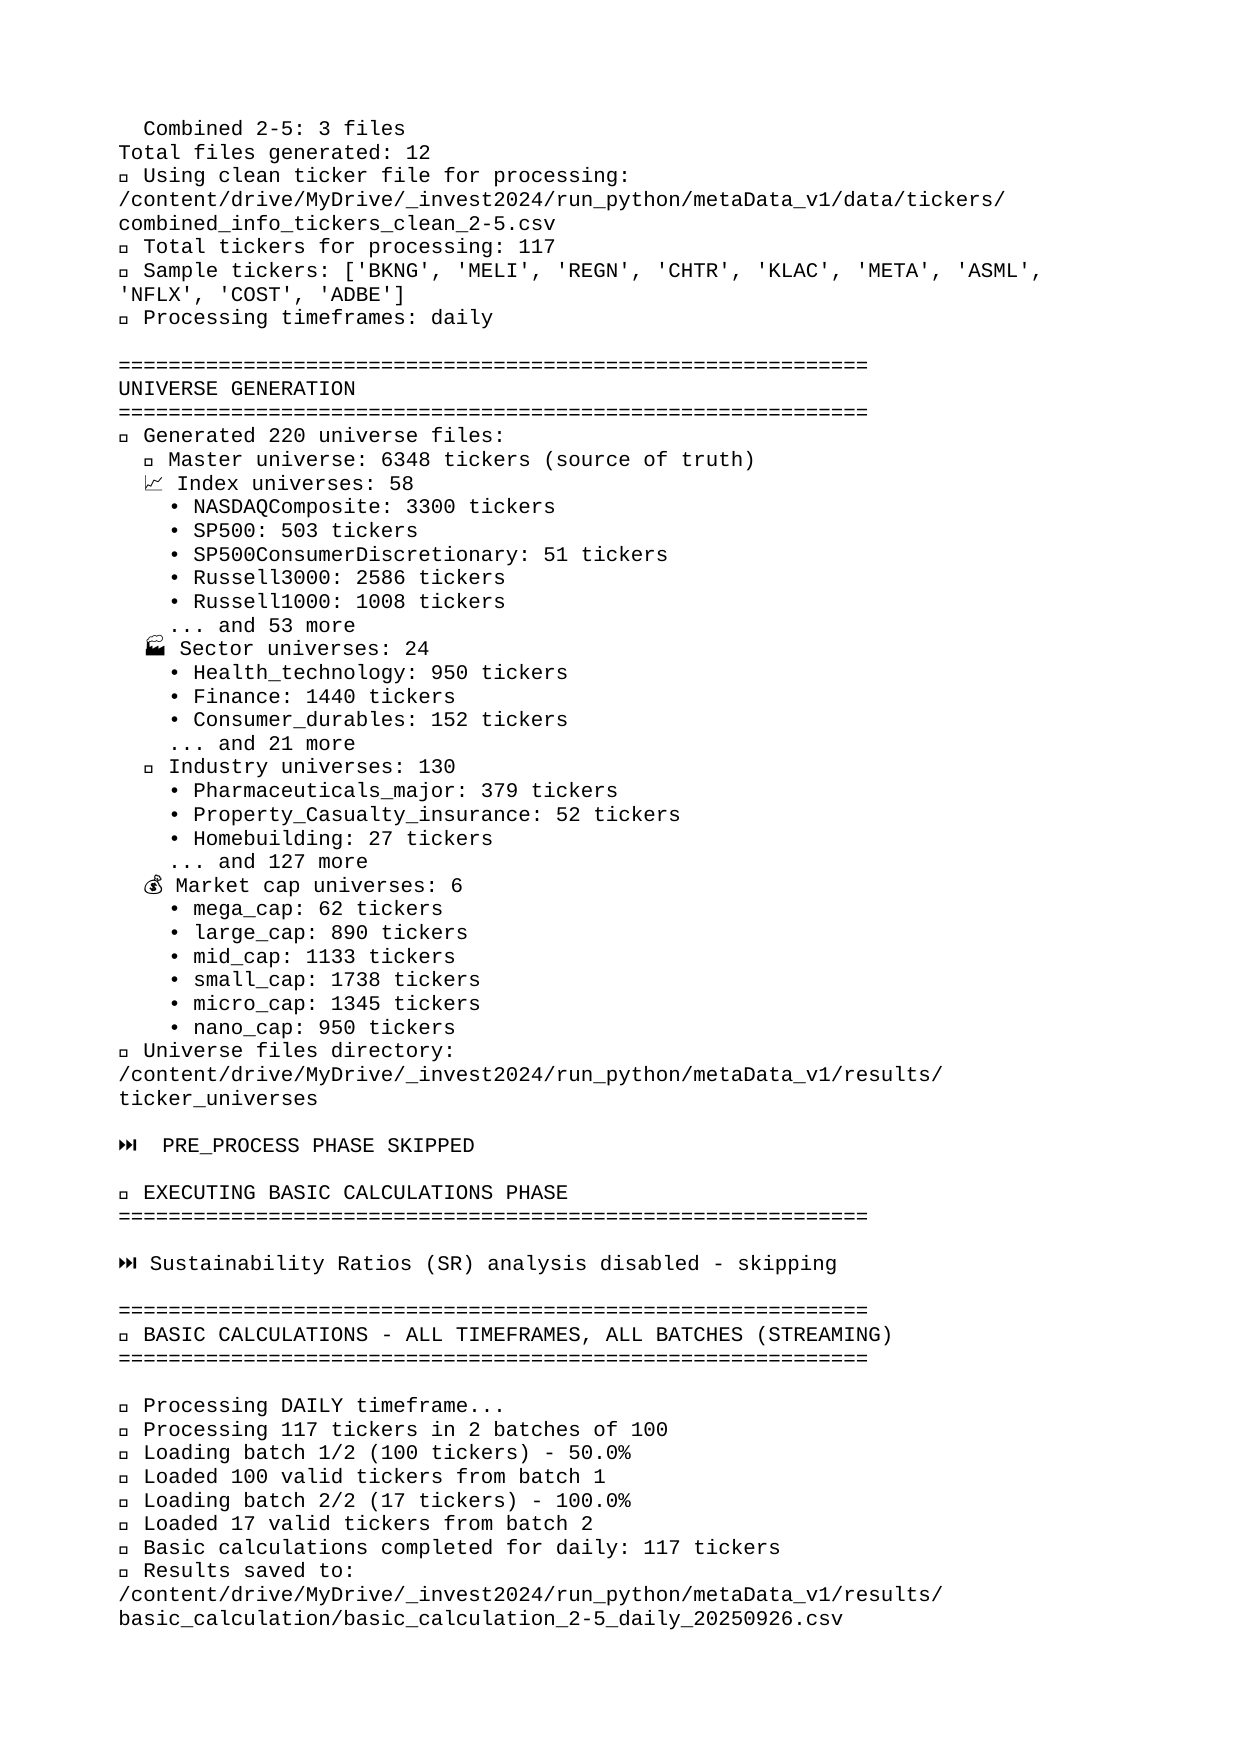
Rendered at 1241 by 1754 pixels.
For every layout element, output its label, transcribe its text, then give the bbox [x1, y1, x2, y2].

text UNIVERSE GENERATION [118, 378, 1122, 402]
text • small_cap: 1738 tickers [118, 969, 1122, 993]
text 🔧 Industry universes: 130 [118, 757, 1122, 780]
text ... and 127 more [118, 851, 1122, 875]
text • SP500: 503 tickers [118, 520, 1122, 544]
text • Russell1000: 1008 tickers [118, 591, 1122, 615]
text  Universe files directory: /content/drive/MyDrive/_invest2024/run_python/metaData_v1/results/ticker_universes [118, 1040, 1122, 1111]
text • Health_technology: 950 tickers [118, 662, 1122, 686]
text ... and 21 more [118, 733, 1122, 757]
text  Loading batch 1/2 (100 tickers) - 50.0% [118, 1442, 1122, 1466]
text  Processing timeframes: daily [118, 307, 1122, 331]
text • Russell3000: 2586 tickers [118, 567, 1122, 591]
text • mid_cap: 1133 tickers [118, 946, 1122, 969]
text  Results saved to: /content/drive/MyDrive/_invest2024/run_python/metaData_v1/results/basic_calculation/basic_calculation_2-5_daily_20250926.csv [118, 1561, 1122, 1631]
text ✅ Generated 220 universe files: [118, 426, 1122, 449]
text • Consumer_durables: 152 tickers [118, 709, 1122, 733]
text ============================================================ [118, 1348, 1122, 1371]
text ============================================================ [118, 354, 1122, 378]
text  Sample tickers: ['BKNG', 'MELI', 'REGN', 'CHTR', 'KLAC', 'META', 'ASML', 'NFLX', 'COST', 'ADBE'] [118, 260, 1122, 307]
text 🏭 Sector universes: 24 [118, 638, 1122, 662]
text ✅ Loaded 17 valid tickers from batch 2 [118, 1513, 1122, 1537]
text Total files generated: 12 [118, 142, 1122, 165]
text ============================================================ [118, 402, 1122, 426]
text ⏭️ Sustainability Ratios (SR) analysis disabled - skipping [118, 1253, 1122, 1277]
text  Using clean ticker file for processing: /content/drive/MyDrive/_invest2024/run_python/metaData_v1/data/tickers/combined_info_tickers_clean_2-5.csv [118, 165, 1122, 236]
text  Total tickers for processing: 117 [118, 236, 1122, 260]
text ============================================================ [118, 1206, 1122, 1229]
text • Property_Casualty_insurance: 52 tickers [118, 804, 1122, 827]
text • large_cap: 890 tickers [118, 922, 1122, 946]
text 💰 Market cap universes: 6 [118, 875, 1122, 898]
text  Loading batch 2/2 (17 tickers) - 100.0% [118, 1489, 1122, 1513]
text • micro_cap: 1345 tickers [118, 993, 1122, 1017]
text ⏭️ PRE_PROCESS PHASE SKIPPED [118, 1135, 1122, 1158]
text ============================================================ [118, 1300, 1122, 1324]
text • nano_cap: 950 tickers [118, 1017, 1122, 1040]
text  Processing 117 tickers in 2 batches of 100 [118, 1419, 1122, 1442]
text ... and 53 more [118, 615, 1122, 638]
text 🌐 Master universe: 6348 tickers (source of truth) [118, 449, 1122, 473]
text  EXECUTING BASIC CALCULATIONS PHASE [118, 1182, 1122, 1206]
text • Homebuilding: 27 tickers [118, 827, 1122, 851]
text  BASIC CALCULATIONS - ALL TIMEFRAMES, ALL BATCHES (STREAMING) [118, 1324, 1122, 1348]
text • mega_cap: 62 tickers [118, 898, 1122, 922]
text • Pharmaceuticals_major: 379 tickers [118, 780, 1122, 804]
text • Finance: 1440 tickers [118, 686, 1122, 709]
text • SP500ConsumerDiscretionary: 51 tickers [118, 544, 1122, 567]
text 📈 Index universes: 58 [118, 473, 1122, 496]
text Combined 2-5: 3 files [118, 118, 1122, 142]
text ✅ Loaded 100 valid tickers from batch 1 [118, 1466, 1122, 1489]
text ✅ Basic calculations completed for daily: 117 tickers [118, 1537, 1122, 1561]
text  Processing DAILY timeframe... [118, 1395, 1122, 1419]
text • NASDAQComposite: 3300 tickers [118, 496, 1122, 520]
